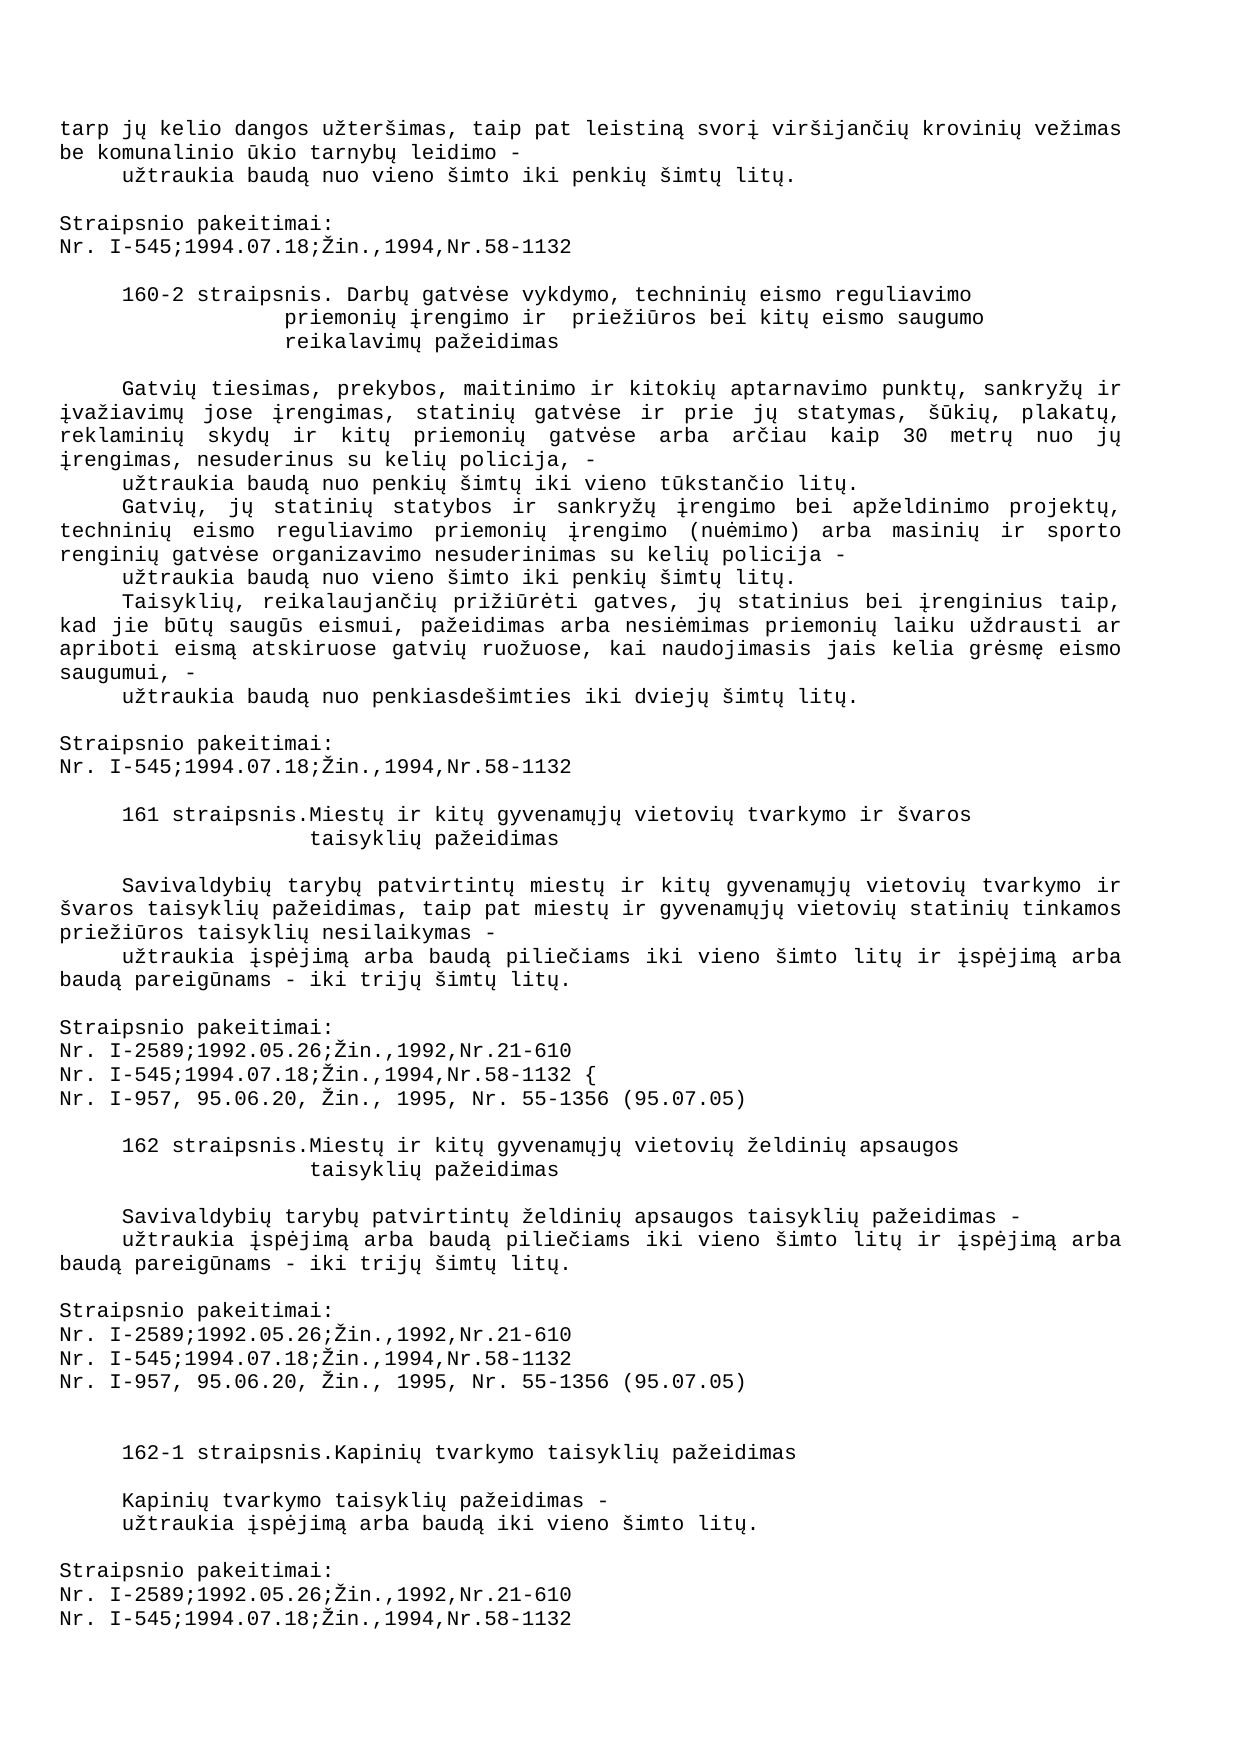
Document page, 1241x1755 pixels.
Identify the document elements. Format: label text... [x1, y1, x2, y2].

text priemonių įrengimo ir priežiūros bei kitų eismo saugumo [59, 307, 1122, 331]
text 162-1 straipsnis.Kapinių tvarkymo taisyklių pažeidimas [59, 1442, 1122, 1466]
text užtraukia įspėjimą arba baudą piliečiams iki vieno šimto litų ir įspėjimą arba baudą pareigūnams - iki trijų šimtų litų. [59, 1229, 1122, 1277]
text 160-2 straipsnis. Darbų gatvėse vykdymo, techninių eismo reguliavimo [59, 284, 1122, 307]
text Nr. I-2589;1992.05.26;Žin.,1992,Nr.21-610 [59, 1584, 1122, 1608]
text Gatvių, jų statinių statybos ir sankryžų įrengimo bei apželdinimo projektų, techninių eismo reguliavimo priemonių įrengimo (nuėmimo) arba masinių ir sporto renginių gatvėse organizavimo nesuderinimas su kelių policija - [59, 496, 1122, 567]
text užtraukia įspėjimą arba baudą iki vieno šimto litų. [59, 1513, 1122, 1537]
text Savivaldybių tarybų patvirtintų miestų ir kitų gyvenamųjų vietovių tvarkymo ir švaros taisyklių pažeidimas, taip pat miestų ir gyvenamųjų vietovių statinių tinkamos priežiūros taisyklių nesilaikymas - [59, 875, 1122, 946]
text reikalavimų pažeidimas [59, 331, 1122, 354]
text užtraukia baudą nuo penkių šimtų iki vieno tūkstančio litų. [59, 473, 1122, 496]
text Straipsnio pakeitimai: [59, 1300, 1122, 1324]
text Nr. I-545;1994.07.18;Žin.,1994,Nr.58-1132 [59, 757, 1122, 780]
text Kapinių tvarkymo taisyklių pažeidimas - [59, 1489, 1122, 1513]
text užtraukia baudą nuo vieno šimto iki penkių šimtų litų. [59, 165, 1122, 189]
text 161 straipsnis.Miestų ir kitų gyvenamųjų vietovių tvarkymo ir švaros [59, 804, 1122, 827]
text Taisyklių, reikalaujančių prižiūrėti gatves, jų statinius bei įrenginius taip, kad jie būtų saugūs eismui, pažeidimas arba nesiėmimas priemonių laiku uždrausti ar apriboti eismą atskiruose gatvių ruožuose, kai naudojimasis jais kelia grėsmę eismo saugumui, - [59, 591, 1122, 686]
text Straipsnio pakeitimai: [59, 1561, 1122, 1584]
text Gatvių tiesimas, prekybos, maitinimo ir kitokių aptarnavimo punktų, sankryžų ir įvažiavimų jose įrengimas, statinių gatvėse ir prie jų statymas, šūkių, plakatų, reklaminių skydų ir kitų priemonių gatvėse arba arčiau kaip 30 metrų nuo jų įrengimas, nesuderinus su kelių policija, - [59, 378, 1122, 473]
text Straipsnio pakeitimai: [59, 733, 1122, 757]
text taisyklių pažeidimas [59, 827, 1122, 851]
text taisyklių pažeidimas [59, 1158, 1122, 1182]
text tarp jų kelio dangos užteršimas, taip pat leistiną svorį viršijančių krovinių vežimas be komunalinio ūkio tarnybų leidimo - [59, 118, 1122, 165]
text Savivaldybių tarybų patvirtintų želdinių apsaugos taisyklių pažeidimas - [59, 1206, 1122, 1229]
text Nr. I-957, 95.06.20, Žin., 1995, Nr. 55-1356 (95.07.05) [59, 1371, 1122, 1395]
text Straipsnio pakeitimai: [59, 213, 1122, 236]
text užtraukia baudą nuo penkiasdešimties iki dviejų šimtų litų. [59, 686, 1122, 709]
text Nr. I-545;1994.07.18;Žin.,1994,Nr.58-1132 [59, 236, 1122, 260]
text Straipsnio pakeitimai: [59, 1017, 1122, 1040]
text Nr. I-2589;1992.05.26;Žin.,1992,Nr.21-610 [59, 1324, 1122, 1348]
text 162 straipsnis.Miestų ir kitų gyvenamųjų vietovių želdinių apsaugos [59, 1135, 1122, 1158]
text Nr. I-957, 95.06.20, Žin., 1995, Nr. 55-1356 (95.07.05) [59, 1088, 1122, 1111]
text Nr. I-545;1994.07.18;Žin.,1994,Nr.58-1132 { [59, 1064, 1122, 1088]
text Nr. I-545;1994.07.18;Žin.,1994,Nr.58-1132 [59, 1608, 1122, 1631]
text Nr. I-2589;1992.05.26;Žin.,1992,Nr.21-610 [59, 1040, 1122, 1064]
text užtraukia įspėjimą arba baudą piliečiams iki vieno šimto litų ir įspėjimą arba baudą pareigūnams - iki trijų šimtų litų. [59, 946, 1122, 993]
text Nr. I-545;1994.07.18;Žin.,1994,Nr.58-1132 [59, 1348, 1122, 1371]
text užtraukia baudą nuo vieno šimto iki penkių šimtų litų. [59, 567, 1122, 591]
